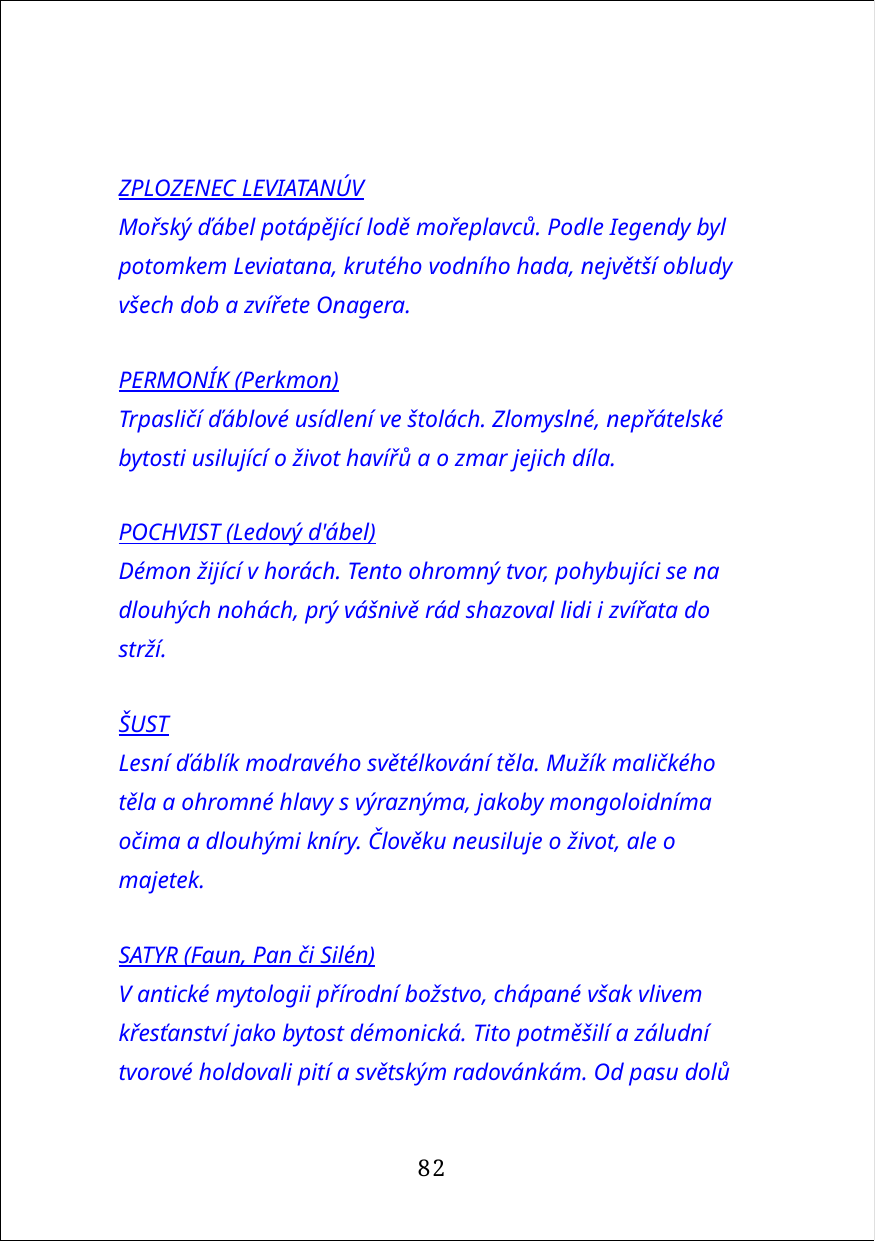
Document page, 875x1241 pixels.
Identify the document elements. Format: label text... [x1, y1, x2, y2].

text Trpasličí ďáblové usídlení ve štolách. Zlomyslné, nepřátelské bytosti usilující o život havířů a o zmar jejich díla. [118, 403, 756, 473]
text Démon žijící v horách. Tento ohromný tvor, pohybujíci se na dlouhých nohách, prý vášnivě rád shazoval lidi i zvířata do strží. [118, 555, 756, 665]
text Lesní ďáblík modravého světélkování těla. Mužík maličkého těla a ohromné hlavy s výraznýma, jakoby mongoloidníma očima a dlouhými kníry. Člověku neusiluje o život, ale o majetek. [118, 747, 756, 896]
text PERMONÍK (Perkmon) [118, 363, 756, 395]
text Mořský ďábel potápějící lodě mořeplavců. Podle Iegendy byl potomkem Leviatana, krutého vodního hada, největší obludy všech dob a zvířete Onagera. [118, 211, 756, 320]
text SATYR (Faun, Pan či Silén) [118, 939, 756, 970]
text ŠUST [118, 708, 756, 739]
text V antické mytologii přírodní božstvo, chápané však vlivem křesťanství jako bytost démonická. Tito potměšilí a záludní tvorové holdovali pití a světským radovánkám. Od pasu dolů [118, 978, 756, 1087]
text POCHVIST (Ledový d'ábel) [118, 516, 756, 547]
text ZPLOZENEC LEVIATANÚV [118, 172, 756, 203]
